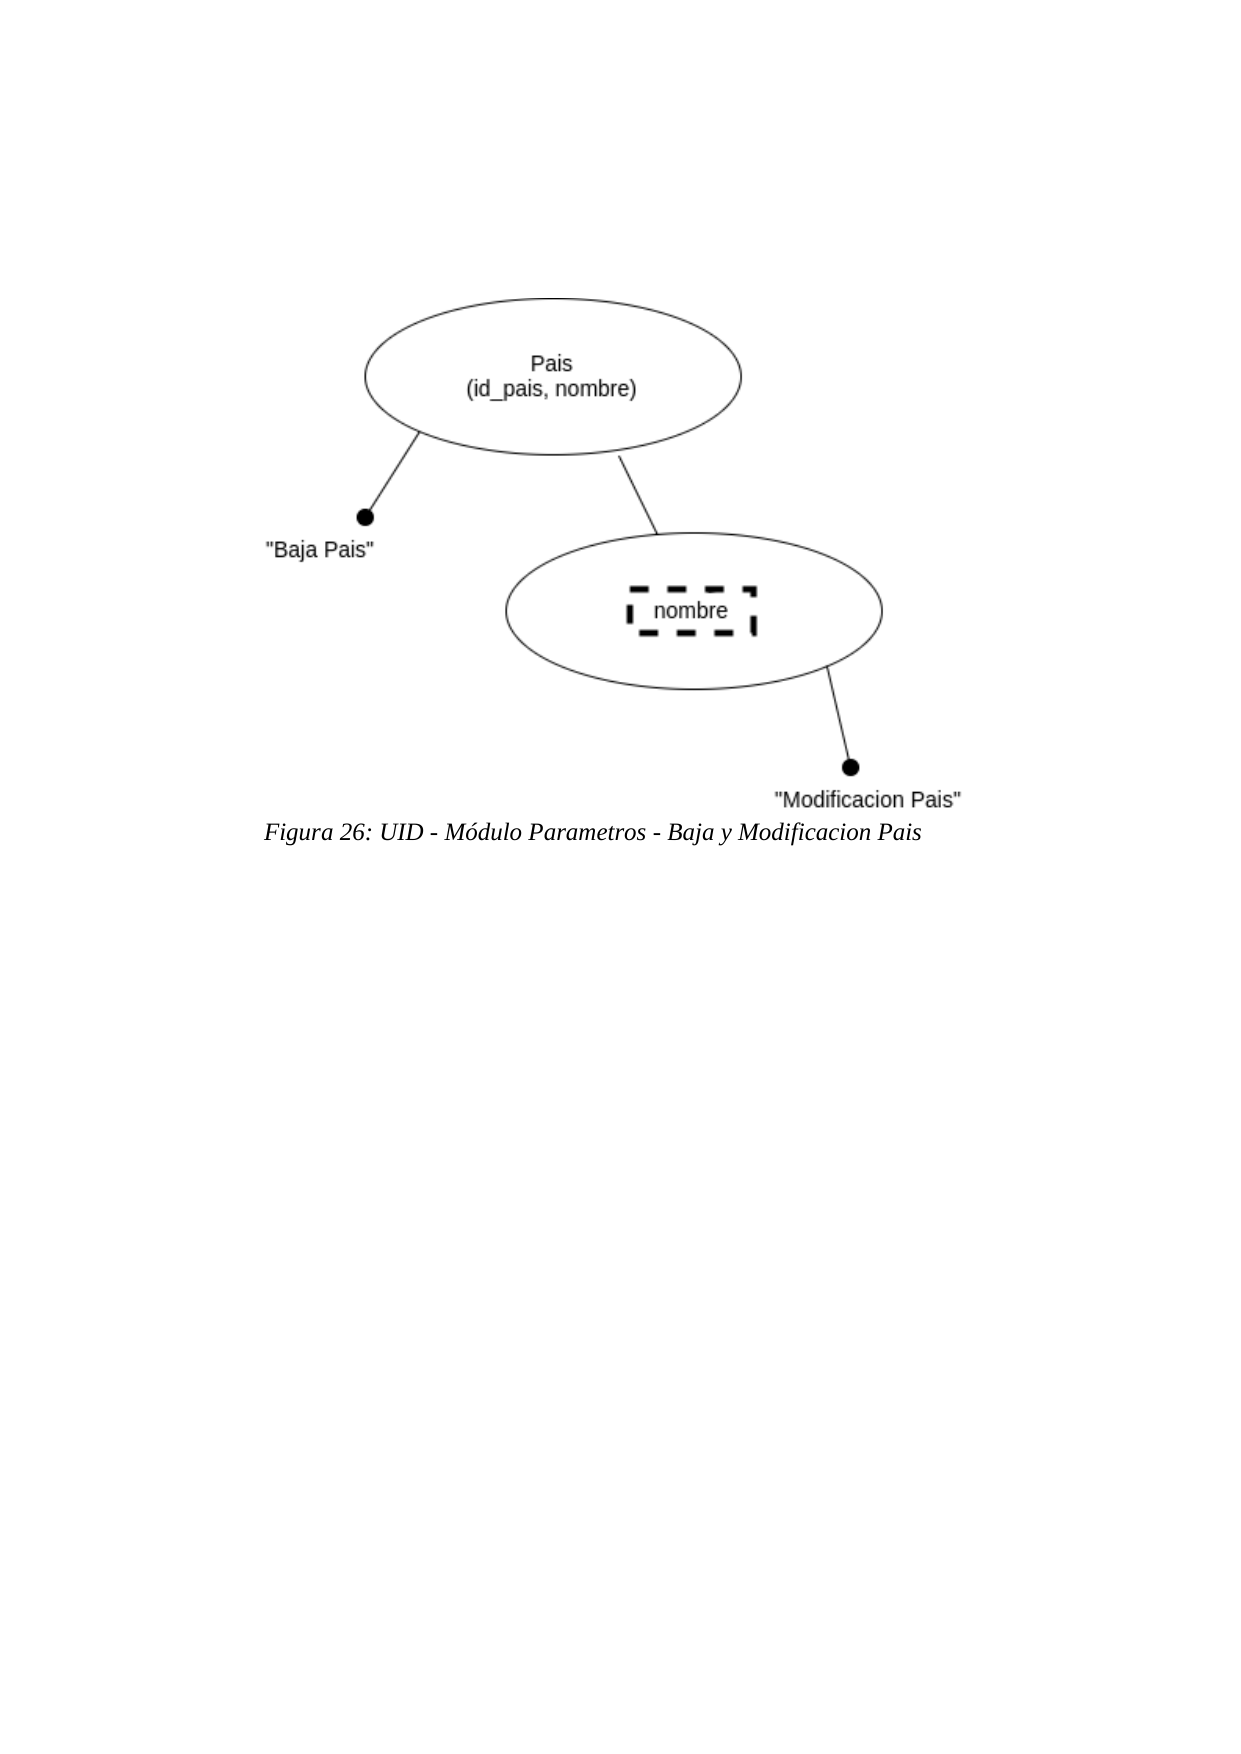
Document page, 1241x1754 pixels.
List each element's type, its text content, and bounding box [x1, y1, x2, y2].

text Figura 26: UID - Módulo Parametros - Baja y Modificacion Pais [264, 817, 976, 846]
picture [263, 298, 977, 817]
